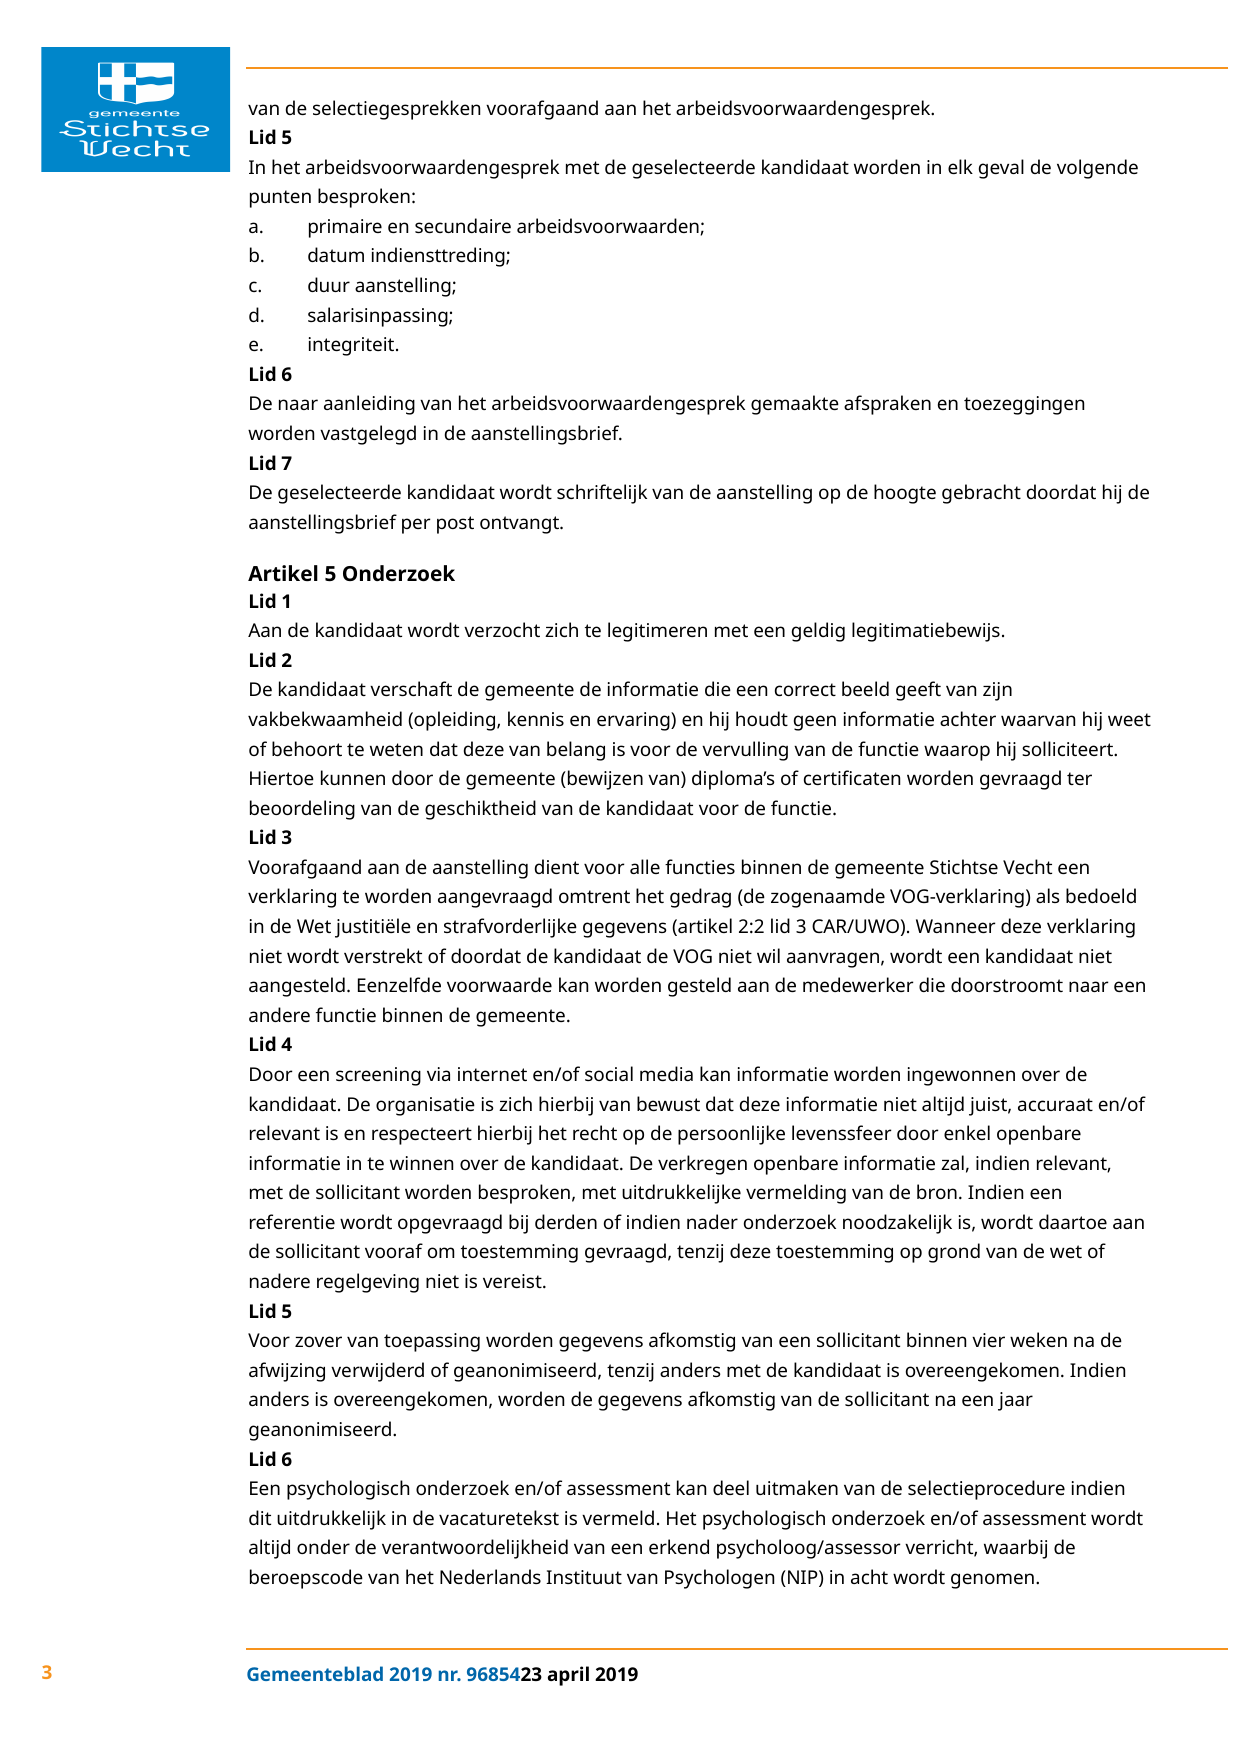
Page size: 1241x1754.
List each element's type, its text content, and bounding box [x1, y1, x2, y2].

picture [99, 63, 135, 101]
list integriteit. [248, 331, 1152, 357]
text Voor zover van toepassing worden gegevens afkomstig van een sollicitant binnen vier weken na de afwijzing verwijderd of geanonimiseerd, tenzij anders met de kandidaat is overeengekomen. Indien anders is overeengekomen, worden de gegevens afkomstig van de sollicitant na een jaar geanonimiseerd. [248, 1327, 1152, 1442]
text In het arbeidsvoorwaardengesprek met de geselecteerde kandidaat worden in elk geval de volgende punten besproken: [248, 154, 1152, 209]
list primaire en secundaire arbeidsvoorwaarden; [248, 213, 1152, 239]
text van de selectiegesprekken voorafgaand aan het arbeidsvoorwaardengesprek. [248, 95, 1152, 121]
text Lid 4 [248, 1032, 1152, 1057]
text Een psychologisch onderzoek en/of assessment kan deel uitmaken van de selectieprocedure indien dit uitdrukkelijk in de vacaturetekst is vermeld. Het psychologisch onderzoek en/of assessment wordt altijd onder de verantwoordelijkheid van een erkend psycholoog/assessor verricht, waarbij de beroepscode van het Nederlands Instituut van Psychologen (NIP) in acht wordt genomen. [248, 1475, 1152, 1590]
picture [137, 63, 174, 103]
text De kandidaat verschaft de gemeente de informatie die een correct beeld geeft van zijn vakbekwaamheid (opleiding, kennis en ervaring) en hij houdt geen informatie achter waarvan hij weet of behoort te weten dat deze van belang is voor de vervulling van de functie waarop hij solliciteert. Hiertoe kunnen door de gemeente (bewijzen van) diploma’s of certificaten worden gevraagd ter beoordeling van de geschiktheid van de kandidaat voor de functie. [248, 677, 1152, 821]
text Lid 5 [248, 124, 1152, 150]
text Lid 6 [248, 1446, 1152, 1471]
text De naar aanleiding van het arbeidsvoorwaardengesprek gemaakte afspraken en toezeggingen worden vastgelegd in de aanstellingsbrief. [248, 391, 1152, 446]
text De geselecteerde kandidaat wordt schriftelijk van de aanstelling op de hoogte gebracht doordat hij de aanstellingsbrief per post ontvangt. [248, 479, 1152, 535]
text Lid 6 [248, 361, 1152, 387]
text Door een screening via internet en/of social media kan informatie worden ingewonnen over de kandidaat. De organisatie is zich hierbij van bewust dat deze informatie niet altijd juist, accuraat en/of relevant is en respecteert hierbij het recht op de persoonlijke levenssfeer door enkel openbare informatie in te winnen over de kandidaat. De verkregen openbare informatie zal, indien relevant, met de sollicitant worden besproken, met uitdrukkelijke vermelding van de bron. Indien een referentie wordt opgevraagd bij derden of indien nader onderzoek noodzakelijk is, wordt daartoe aan de sollicitant vooraf om toestemming gevraagd, tenzij deze toestemming op grond van de wet of nadere regelgeving niet is vereist. [248, 1061, 1152, 1294]
list duur aanstelling; [248, 272, 1152, 298]
list salarisinpassing; [248, 302, 1152, 328]
text Lid 3 [248, 824, 1152, 850]
list datum indiensttreding; [248, 243, 1152, 268]
text Lid 5 [248, 1298, 1152, 1323]
text Lid 1 [248, 588, 1152, 613]
text Artikel 5 Onderzoek [248, 559, 1152, 588]
text Aan de kandidaat wordt verzocht zich te legitimeren met een geldig legitimatiebewijs. [248, 617, 1152, 643]
text Lid 7 [248, 450, 1152, 476]
text Lid 2 [248, 647, 1152, 673]
text Voorafgaand aan de aanstelling dient voor alle functies binnen de gemeente Stichtse Vecht een verklaring te worden aangevraagd omtrent het gedrag (de zogenaamde VOG-verklaring) als bedoeld in de Wet justitiële en strafvorderlijke gegevens (artikel 2:2 lid 3 CAR/UWO). Wanneer deze verklaring niet wordt verstrekt of doordat de kandidaat de VOG niet wil aanvragen, wordt een kandidaat niet aangesteld. Eenzelfde voorwaarde kan worden gesteld aan de medewerker die doorstroomt naar een andere functie binnen de gemeente. [248, 854, 1152, 1028]
